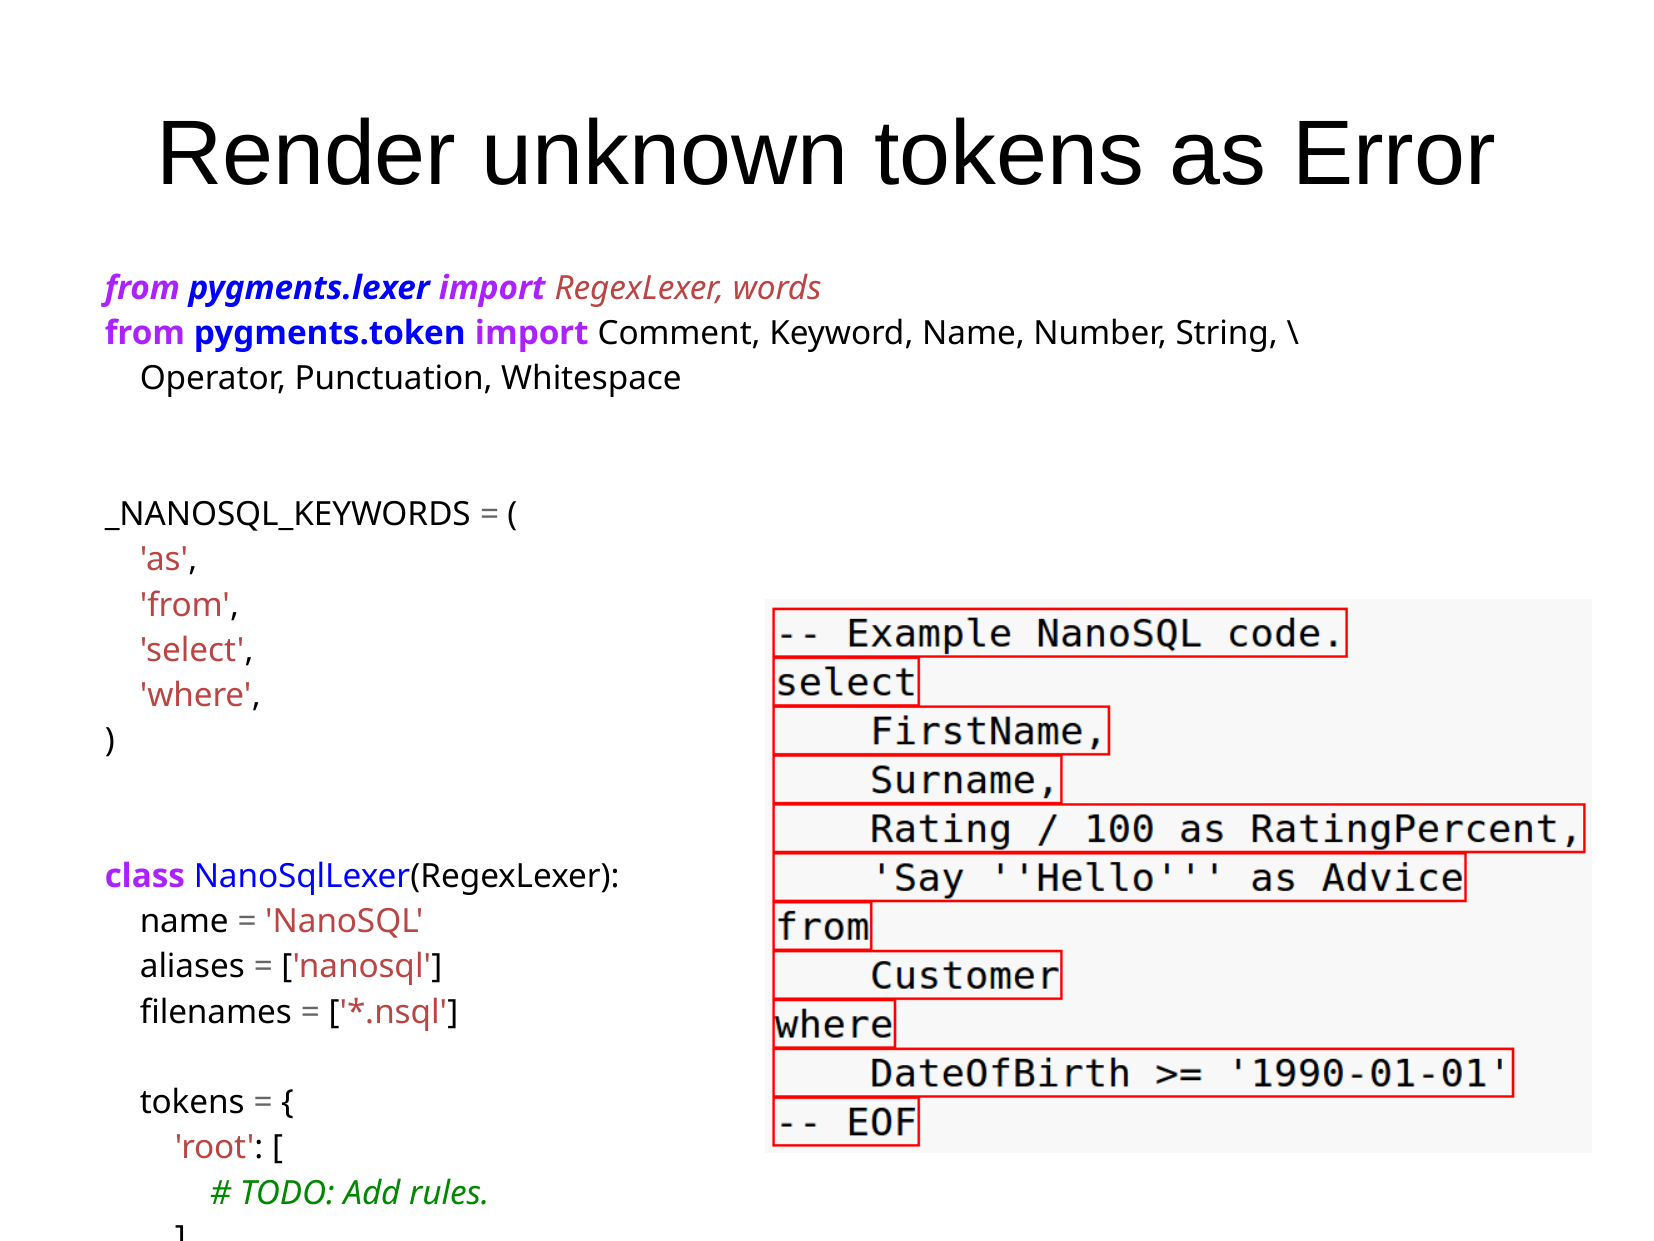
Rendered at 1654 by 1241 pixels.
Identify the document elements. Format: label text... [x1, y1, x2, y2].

picture [765, 599, 1592, 1153]
title Render unknown tokens as Error [82, 49, 1571, 257]
text_box from pygments.lexer import RegexLexer, words from pygments.token import Comment, Keyword, Name, Number, String, \ Operator, Punctuation, Whitespace _NANOSQL_KEYWORDS = ( 'as', 'from', 'select', 'where', ) class NanoSqlLexer(RegexLexer): name = 'NanoSQL' aliases = ['nanosql'] filenames = ['*.nsql'] tokens = { 'root': [ # TODO: Add rules. ], } [90, 256, 1576, 1157]
